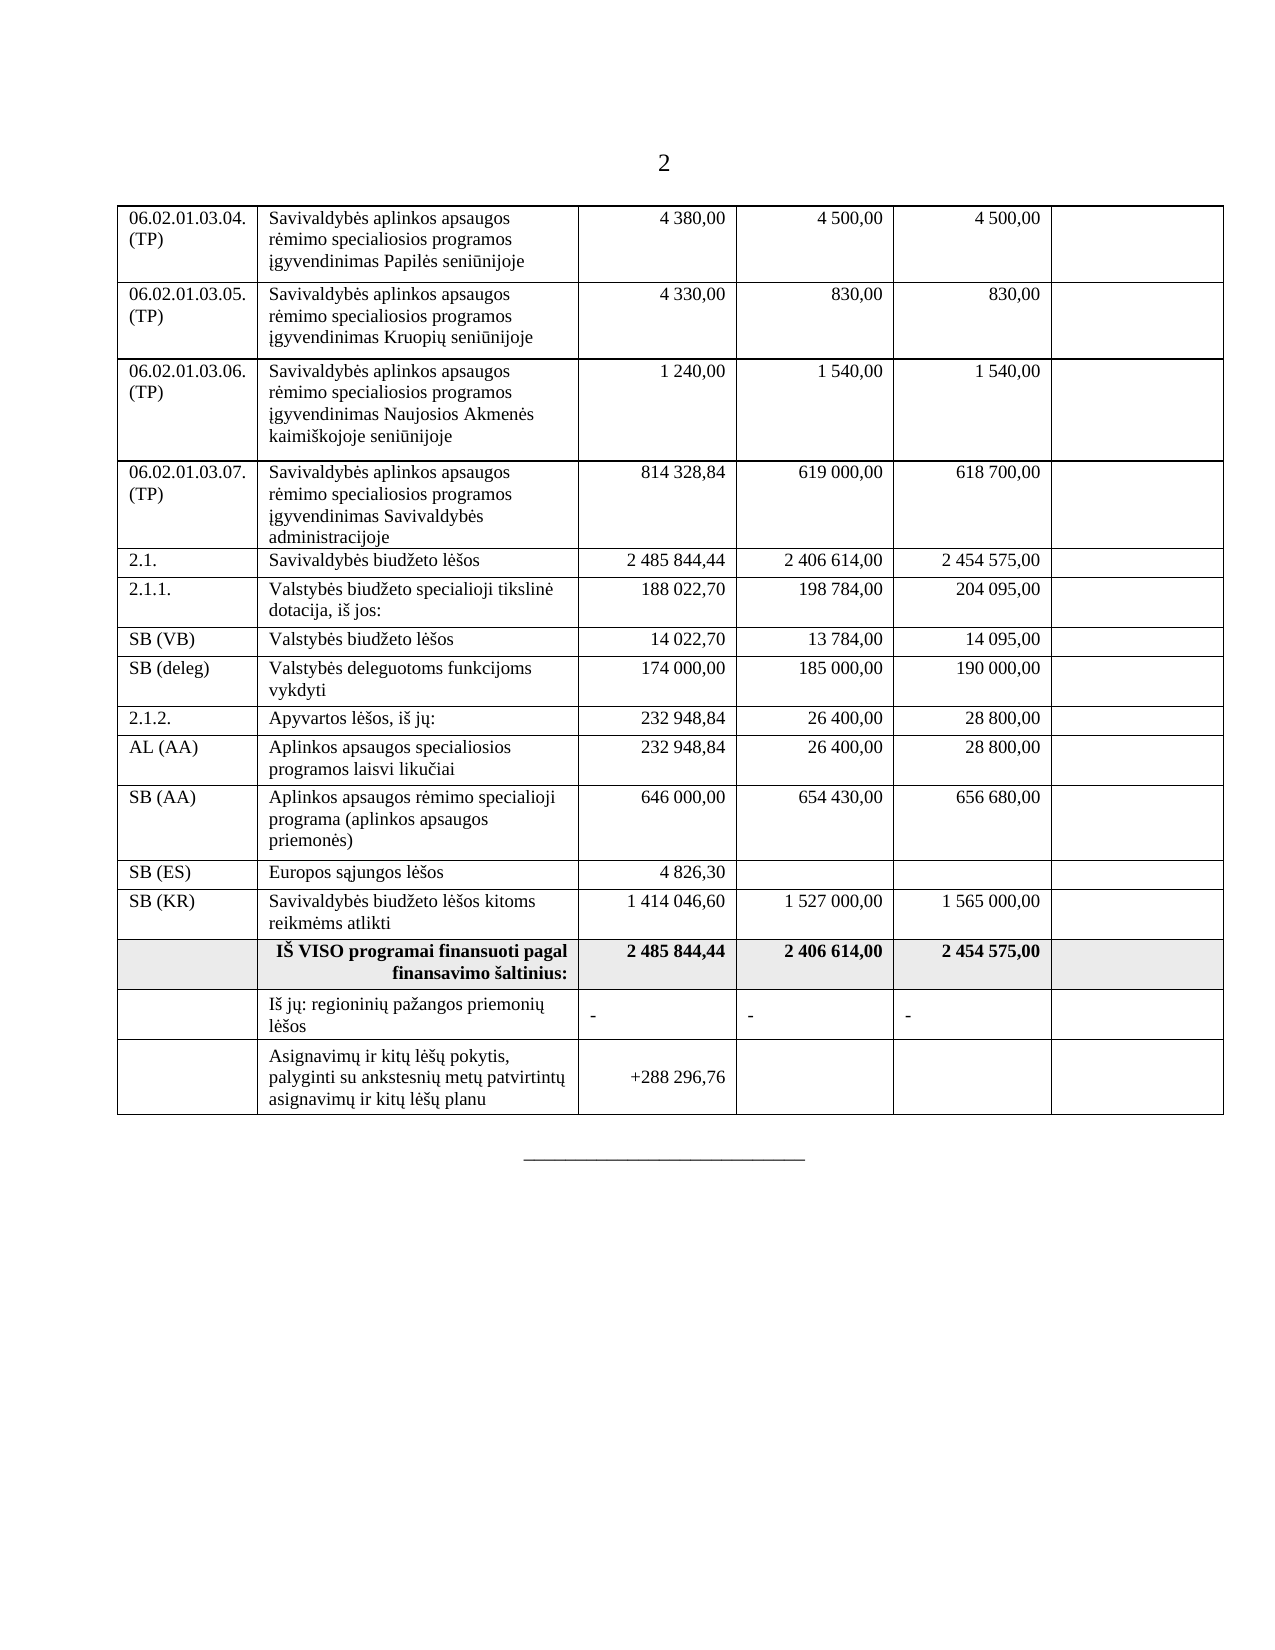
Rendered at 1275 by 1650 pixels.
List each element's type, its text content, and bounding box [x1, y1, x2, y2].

table_cell [1052, 786, 1223, 860]
table_cell 618 700,00 [894, 462, 1051, 548]
table_cell [894, 1040, 1051, 1114]
table_cell Savivaldybės aplinkos apsaugos rėmimo specialiosios programos įgyvendinimas Kruopių seniūnijoje [258, 283, 578, 358]
table_cell [118, 1040, 257, 1114]
table_cell 06.02.01.03.04. (TP) [118, 207, 257, 282]
table_cell 14 095,00 [894, 628, 1051, 656]
table_cell IŠ VISO programai finansuoti pagal finansavimo šaltinius: [258, 940, 578, 989]
table_cell [1052, 462, 1223, 548]
table_cell 1 540,00 [894, 360, 1051, 460]
table_cell [1224, 627, 1275, 656]
table_cell [1224, 706, 1275, 735]
table_cell 28 800,00 [894, 736, 1051, 785]
table_cell - [579, 990, 736, 1039]
table_cell Savivaldybės aplinkos apsaugos rėmimo specialiosios programos įgyvendinimas Papilės seniūnijoje [258, 207, 578, 282]
table_cell Valstybės biudžeto lėšos [258, 628, 578, 656]
table_cell +288 296,76 [579, 1040, 736, 1114]
table_cell 28 800,00 [894, 707, 1051, 735]
table_cell [1224, 889, 1275, 939]
table_cell Aplinkos apsaugos rėmimo specialioji programa (aplinkos apsaugos priemonės) [258, 786, 578, 860]
table_cell [1052, 283, 1223, 358]
table_cell 2 406 614,00 [737, 940, 893, 989]
table_cell Iš jų: regioninių pažangos priemonių lėšos [258, 990, 578, 1039]
table_cell 4 500,00 [894, 207, 1051, 282]
table_cell [1052, 628, 1223, 656]
table_cell 830,00 [737, 283, 893, 358]
table_cell 198 784,00 [737, 578, 893, 627]
table_cell 830,00 [894, 283, 1051, 358]
table_cell 2.1.1. [118, 578, 257, 627]
table_cell 4 500,00 [737, 207, 893, 282]
table_cell [1224, 656, 1275, 706]
table_cell SB (AA) [118, 786, 257, 860]
table_cell 204 095,00 [894, 578, 1051, 627]
table_cell 232 948,84 [579, 707, 736, 735]
table_cell [118, 990, 257, 1039]
table_cell SB (VB) [118, 628, 257, 656]
table_cell 26 400,00 [737, 736, 893, 785]
table_cell [1224, 548, 1275, 577]
table_cell 654 430,00 [737, 786, 893, 860]
table_cell 14 022,70 [579, 628, 736, 656]
table_cell 2 454 575,00 [894, 940, 1051, 989]
table_cell [1052, 207, 1223, 282]
table_cell [1224, 785, 1275, 860]
table_cell [1224, 205, 1275, 282]
table_cell [1052, 578, 1223, 627]
table_cell 656 680,00 [894, 786, 1051, 860]
table_cell SB (ES) [118, 861, 257, 889]
table_cell [737, 861, 893, 889]
table_cell 232 948,84 [579, 736, 736, 785]
table_cell 190 000,00 [894, 657, 1051, 706]
table_cell [1052, 360, 1223, 460]
table_cell 2 485 844,44 [579, 549, 736, 577]
table_cell 06.02.01.03.05. (TP) [118, 283, 257, 358]
table_cell SB (KR) [118, 890, 257, 939]
table_cell SB (deleg) [118, 657, 257, 706]
table_cell [1224, 282, 1275, 358]
table_cell 1 565 000,00 [894, 890, 1051, 939]
table_cell 1 527 000,00 [737, 890, 893, 939]
table_cell Apyvartos lėšos, iš jų: [258, 707, 578, 735]
table_cell Valstybės deleguotoms funkcijoms vykdyti [258, 657, 578, 706]
table_cell [1224, 358, 1275, 460]
table_cell 13 784,00 [737, 628, 893, 656]
table_cell [1052, 549, 1223, 577]
table_cell Savivaldybės aplinkos apsaugos rėmimo specialiosios programos įgyvendinimas Naujosios Akmenės kaimiškojoje seniūnijoje [258, 360, 578, 460]
table_cell 1 540,00 [737, 360, 893, 460]
table_cell 2.1. [118, 549, 257, 577]
table_cell 26 400,00 [737, 707, 893, 735]
table_cell 2 454 575,00 [894, 549, 1051, 577]
table_cell Europos sąjungos lėšos [258, 861, 578, 889]
table_cell 174 000,00 [579, 657, 736, 706]
table_cell 619 000,00 [737, 462, 893, 548]
table_cell [1224, 939, 1275, 989]
table_cell [1224, 577, 1275, 627]
table_cell [1224, 460, 1275, 548]
table_cell - [737, 990, 893, 1039]
table_cell 1 414 046,60 [579, 890, 736, 939]
table_cell [1052, 861, 1223, 889]
table_cell Savivaldybės biudžeto lėšos [258, 549, 578, 577]
text ___________________________ [118, 1139, 1210, 1163]
table_cell [1224, 989, 1275, 1039]
table_cell [1052, 707, 1223, 735]
table_cell 185 000,00 [737, 657, 893, 706]
table_cell 06.02.01.03.07. (TP) [118, 462, 257, 548]
table_cell 814 328,84 [579, 462, 736, 548]
table_cell 1 240,00 [579, 360, 736, 460]
table_cell 4 826,30 [579, 861, 736, 889]
table_cell 2.1.2. [118, 707, 257, 735]
table_cell [1052, 736, 1223, 785]
table_cell 06.02.01.03.06. (TP) [118, 360, 257, 460]
table_cell Aplinkos apsaugos specialiosios programos laisvi likučiai [258, 736, 578, 785]
table_cell [1052, 990, 1223, 1039]
table_cell 2 485 844,44 [579, 940, 736, 989]
table_cell Valstybės biudžeto specialioji tikslinė dotacija, iš jos: [258, 578, 578, 627]
table_cell [1224, 1039, 1275, 1114]
table_cell 646 000,00 [579, 786, 736, 860]
table_cell 4 380,00 [579, 207, 736, 282]
table_cell 4 330,00 [579, 283, 736, 358]
table_cell [118, 940, 257, 989]
table_cell [1224, 735, 1275, 785]
table_cell 188 022,70 [579, 578, 736, 627]
table_cell [894, 861, 1051, 889]
table_cell [1224, 860, 1275, 889]
table_cell 2 406 614,00 [737, 549, 893, 577]
table_cell Savivaldybės aplinkos apsaugos rėmimo specialiosios programos įgyvendinimas Savivaldybės administracijoje [258, 462, 578, 548]
table_cell [1052, 657, 1223, 706]
table_cell AL (AA) [118, 736, 257, 785]
table_cell [1052, 940, 1223, 989]
table_cell [1052, 1040, 1223, 1114]
table_cell [1052, 890, 1223, 939]
table_cell [737, 1040, 893, 1114]
table_cell Savivaldybės biudžeto lėšos kitoms reikmėms atlikti [258, 890, 578, 939]
table_cell - [894, 990, 1051, 1039]
table_cell Asignavimų ir kitų lėšų pokytis, palyginti su ankstesnių metų patvirtintų asignavimų ir kitų lėšų planu [258, 1040, 578, 1114]
